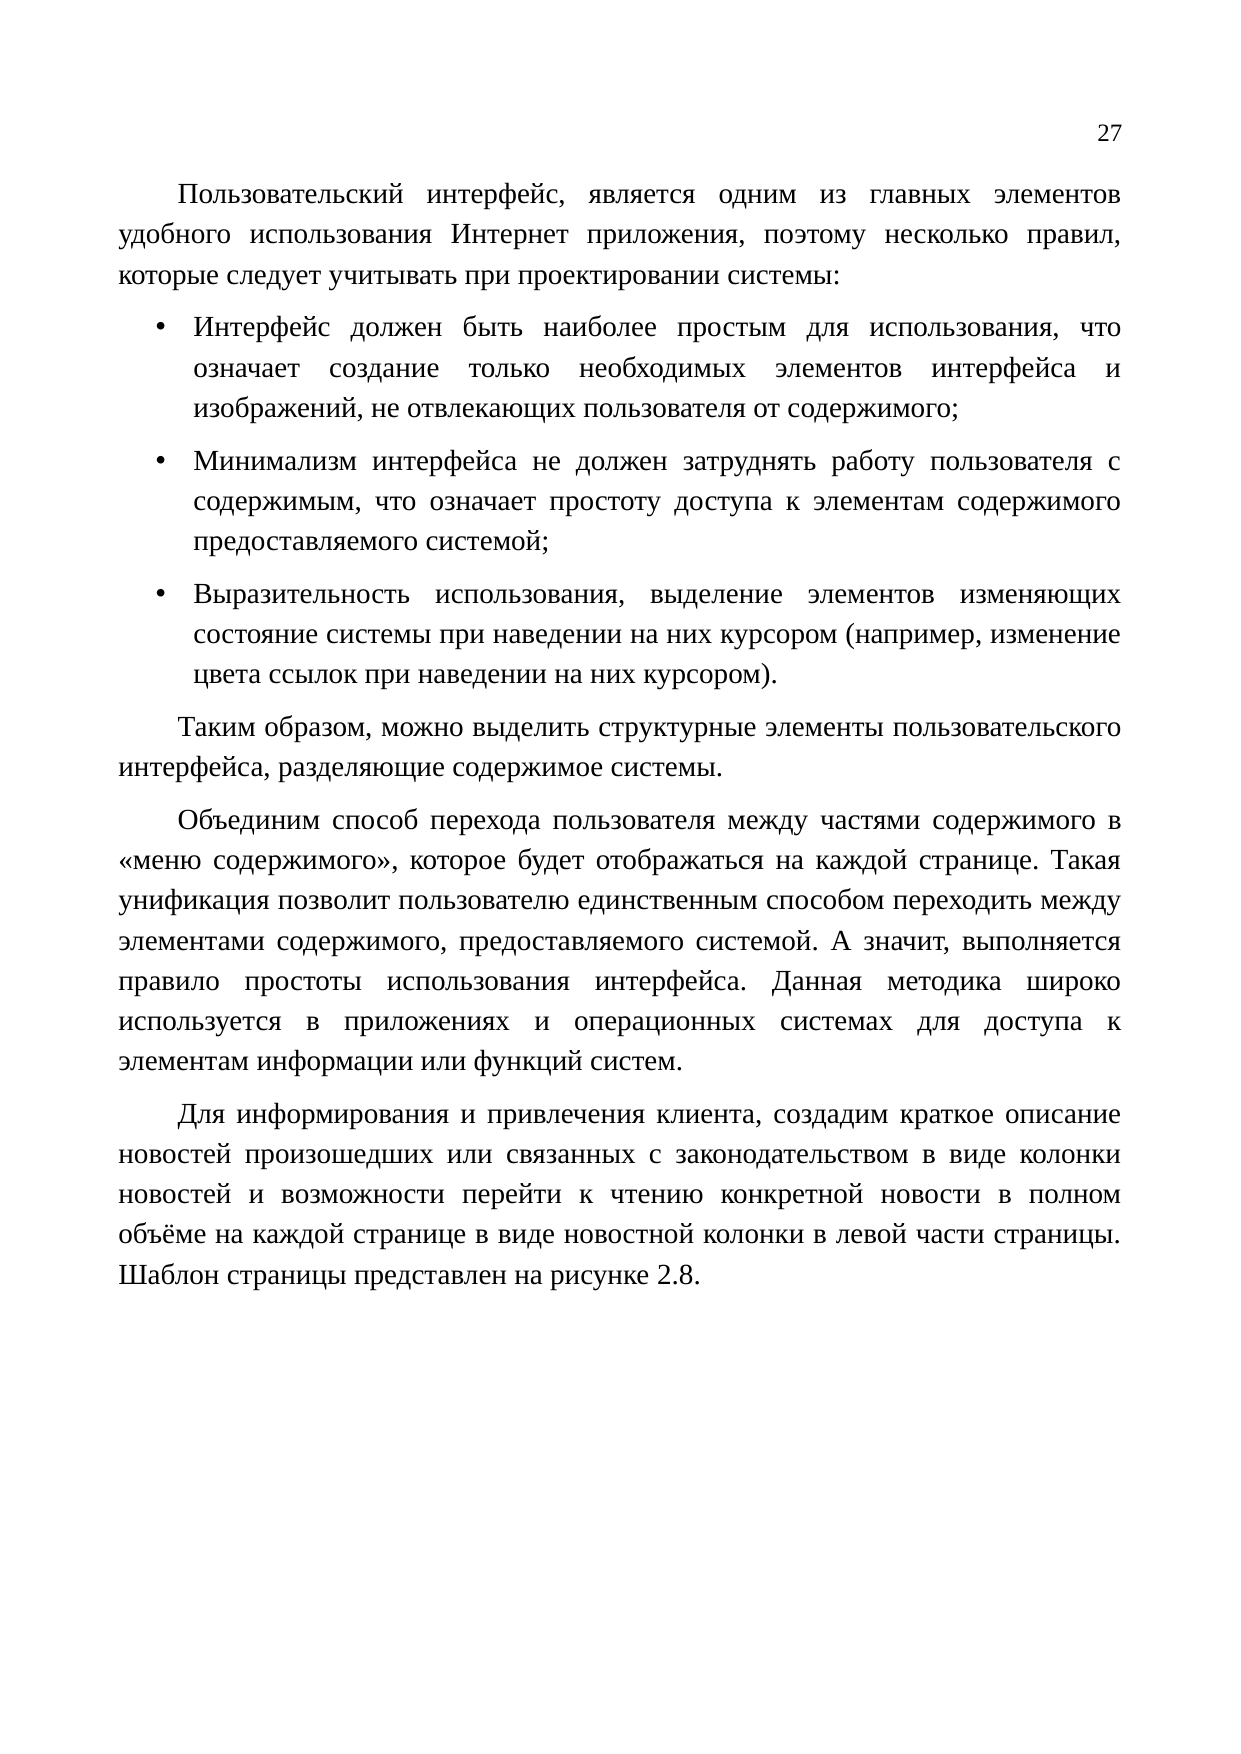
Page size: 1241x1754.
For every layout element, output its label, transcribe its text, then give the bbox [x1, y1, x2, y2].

list Минимализм интерфейса не должен затруднять работу пользователя с содержимым, что означает простоту доступа к элементам содержимого предоставляемого системой; [156, 443, 1122, 557]
text Пользовательский интерфейс, является одним из главных элементов удобного использования Интернет приложения, поэтому несколько правил, которые следует учитывать при проектировании системы: [118, 176, 1122, 290]
text Для информирования и привлечения клиента, создадим краткое описание новостей произошедших или связанных с законодательством в виде колонки новостей и возможности перейти к чтению конкретной новости в полном объёме на каждой странице в виде новостной колонки в левой части страницы. Шаблон страницы представлен на рисунке 2.8. [118, 1096, 1122, 1290]
list Выразительность использования, выделение элементов изменяющих состояние системы при наведении на них курсором (например, изменение цвета ссылок при наведении на них курсором). [156, 576, 1122, 690]
list Интерфейс должен быть наиболее простым для использования, что означает создание только необходимых элементов интерфейса и изображений, не отвлекающих пользователя от содержимого; [156, 309, 1122, 423]
text Объединим способ перехода пользователя между частями содержимого в «меню содержимого», которое будет отображаться на каждой странице. Такая унификация позволит пользователю единственным способом переходить между элементами содержимого, предоставляемого системой. А значит, выполняется правило простоты использования интерфейса. Данная методика широко используется в приложениях и операционных системах для доступа к элементам информации или функций систем. [118, 802, 1122, 1077]
text Таким образом, можно выделить структурные элементы пользовательского интерфейса, разделяющие содержимое системы. [118, 709, 1122, 783]
